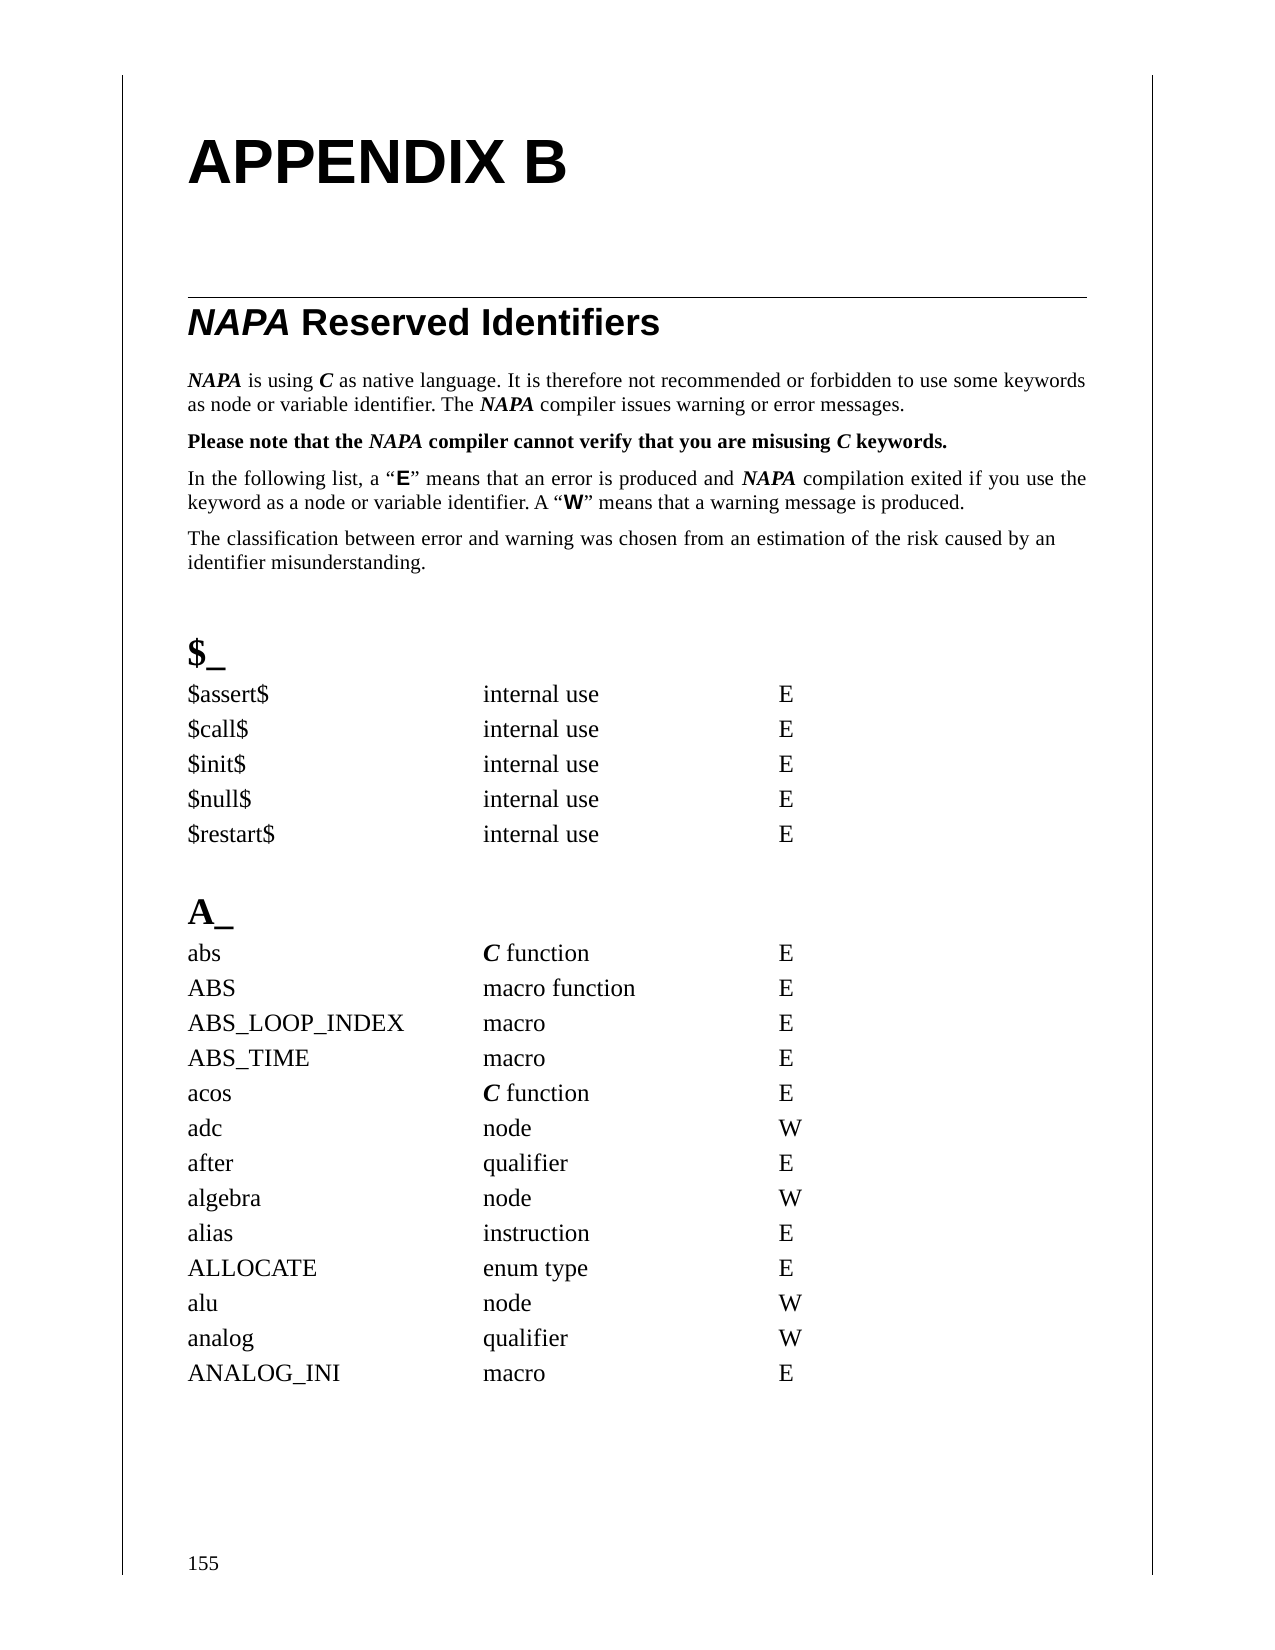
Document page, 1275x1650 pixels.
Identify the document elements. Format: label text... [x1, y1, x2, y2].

text ABS_TIME macro E [187, 1043, 1087, 1072]
text $assert$ internal use E [187, 679, 1087, 708]
text The classification between error and warning was chosen from an estimation of the risk caused by an identifier misunderstanding. [187, 526, 1057, 574]
text A_ [187, 889, 1087, 932]
text Please note that the NAPA compiler cannot verify that you are misusing C keywords. [187, 429, 1087, 453]
text $restart$ internal use E [187, 819, 1087, 848]
text analog qualifier W [187, 1323, 1087, 1352]
text algebra node W [187, 1183, 1087, 1212]
text alu node W [187, 1288, 1087, 1317]
text ANALOG_INI macro E [187, 1358, 1087, 1387]
subtitle NAPA Reserved Identifiers [187, 298, 1087, 343]
text $init$ internal use E [187, 749, 1087, 778]
text ABS_LOOP_INDEX macro E [187, 1008, 1087, 1037]
text $_ [187, 630, 1087, 673]
text In the following list, a “E” means that an error is produced and NAPA compilation exited if you use the keyword as a node or variable identifier. A “W” means that a warning message is produced. [187, 465, 1087, 514]
text $null$ internal use E [187, 784, 1087, 813]
text $call$ internal use E [187, 714, 1087, 743]
text NAPA is using C as native language. It is therefore not recommended or forbidden to use some keywords as node or variable identifier. The NAPA compiler issues warning or error messages. [187, 368, 1087, 416]
subtitle APPENDIX B [187, 125, 1087, 196]
text abs C function E [187, 938, 1087, 967]
text adc node W [187, 1113, 1087, 1142]
text ALLOCATE enum type E [187, 1253, 1087, 1282]
text ABS macro function E [187, 973, 1087, 1002]
text after qualifier E [187, 1148, 1087, 1177]
text acos C function E [187, 1078, 1087, 1107]
text alias instruction E [187, 1218, 1087, 1247]
